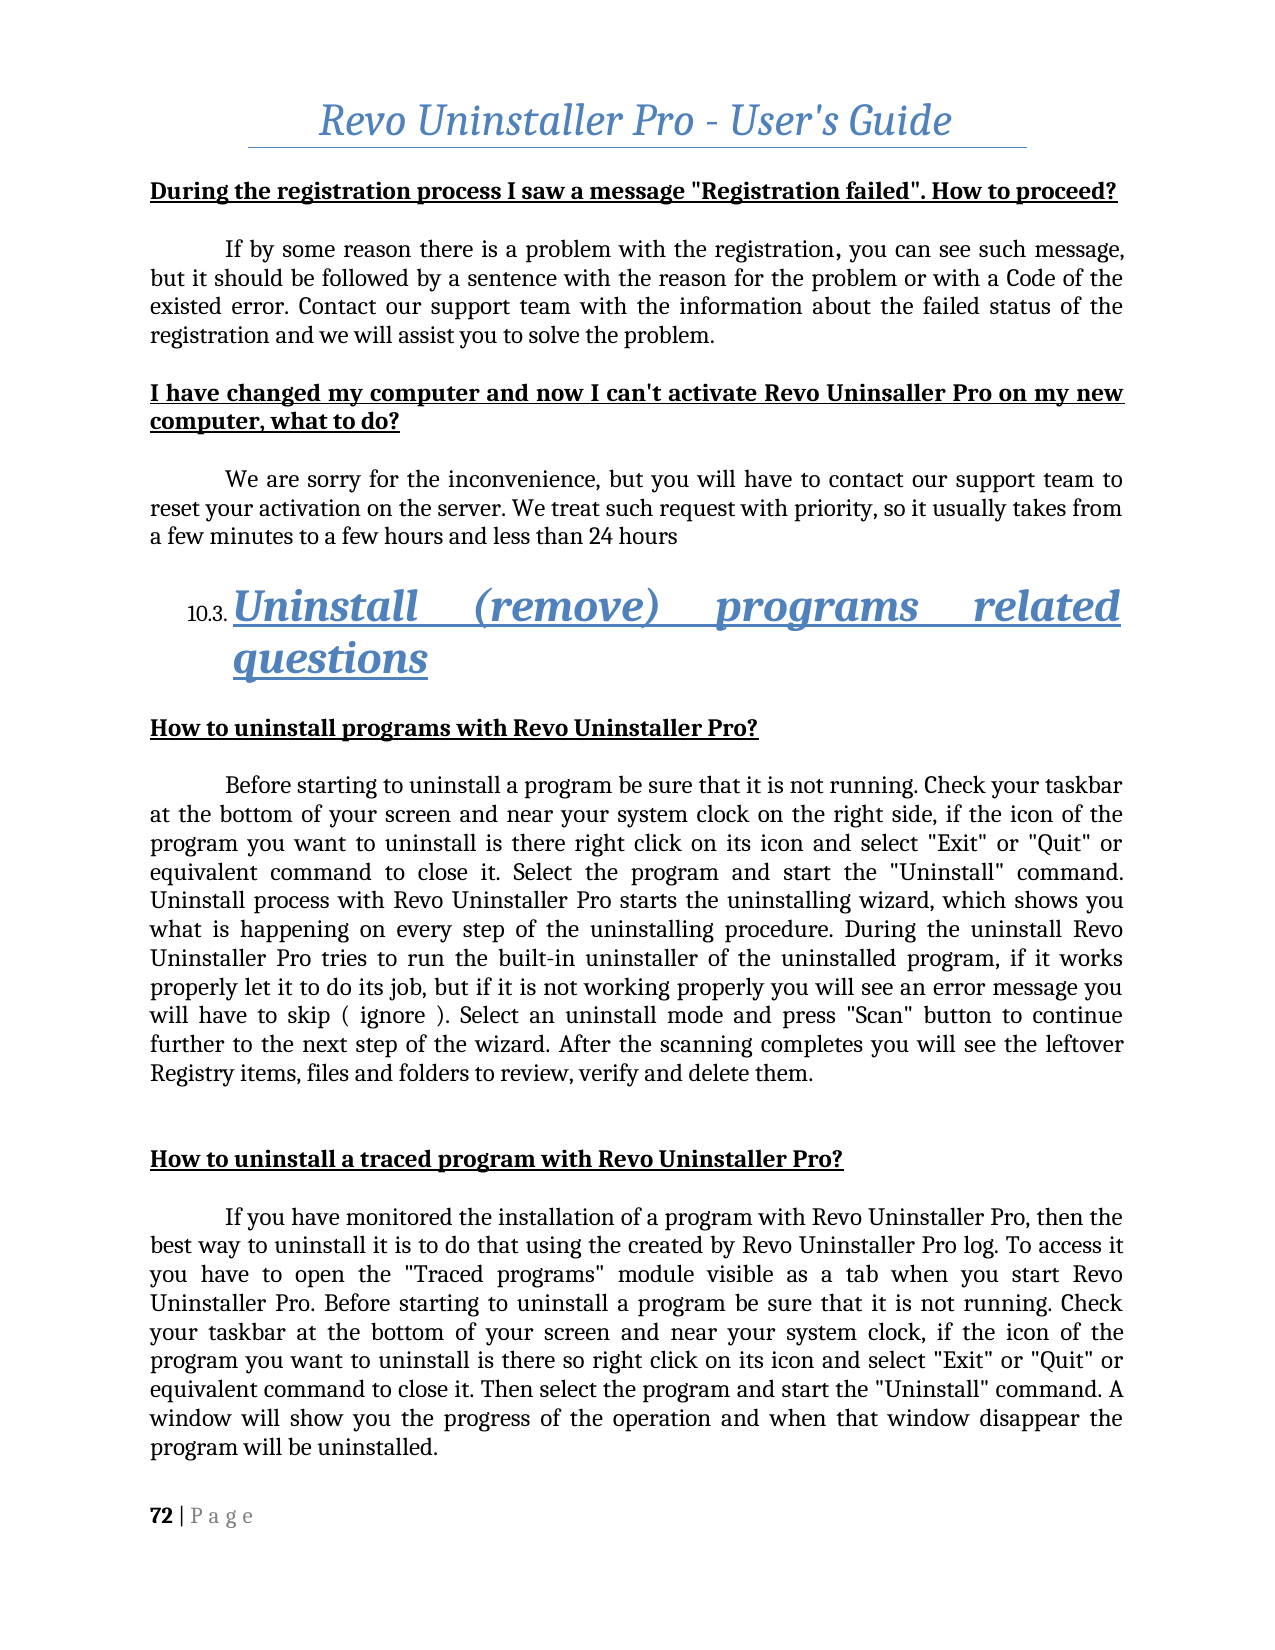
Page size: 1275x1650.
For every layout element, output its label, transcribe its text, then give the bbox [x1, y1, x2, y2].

list Uninstall (remove) programs related questions [187, 580, 1125, 685]
text How to uninstall programs with Revo Uninstaller Pro? [150, 714, 1125, 743]
text I have changed my computer and now I can't activate Revo Uninsaller Pro on my new [150, 378, 1125, 403]
text We are sorry for the inconvenience, but you will have to contact our support team to reset your activation on the server. We treat such request with priority, so it usually takes from a few minutes to a few hours and less than 24 hours [150, 465, 1125, 551]
text How to uninstall a traced program with Revo Uninstaller Pro? [150, 1145, 1125, 1174]
text If by some reason there is a problem with the registration, you can see such message, but it should be followed by a sentence with the reason for the problem or with a Code of the existed error. Contact our support team with the information about the failed status of the registration and we will assist you to solve the problem. [150, 235, 1125, 350]
text During the registration process I saw a message "Registration failed". How to proceed? [150, 177, 1125, 206]
text computer, what to do? [150, 404, 1125, 436]
text Before starting to uninstall a program be sure that it is not running. Check your taskbar at the bottom of your screen and near your system clock on the right side, if the icon of the program you want to uninstall is there right click on its icon and select "Exit" or "Quit" or equivalent command to close it. Select the program and start the "Uninstall" command. Uninstall process with Revo Uninstaller Pro starts the uninstalling wizard, which shows you what is happening on every step of the uninstalling procedure. During the uninstall Revo Uninstaller Pro tries to run the built-in uninstaller of the uninstalled program, if it works properly let it to do its job, but if it is not working properly you will see an error message you will have to skip ( ignore ). Select an uninstall mode and press "Scan" button to continue further to the next step of the wizard. After the scanning completes you will see the leftover Registry items, files and folders to review, verify and delete them. [150, 771, 1125, 1088]
text If you have monitored the installation of a program with Revo Uninstaller Pro, then the best way to uninstall it is to do that using the created by Revo Uninstaller Pro log. To access it you have to open the "Traced programs" module visible as a tab when you start Revo Uninstaller Pro. Before starting to uninstall a program be sure that it is not running. Check your taskbar at the bottom of your screen and near your system clock, if the icon of the program you want to uninstall is there so right click on its icon and select "Exit" or "Quit" or equivalent command to close it. Then select the program and start the "Uninstall" command. A window will show you the progress of the operation and when that window disappear the program will be uninstalled. [150, 1203, 1125, 1461]
